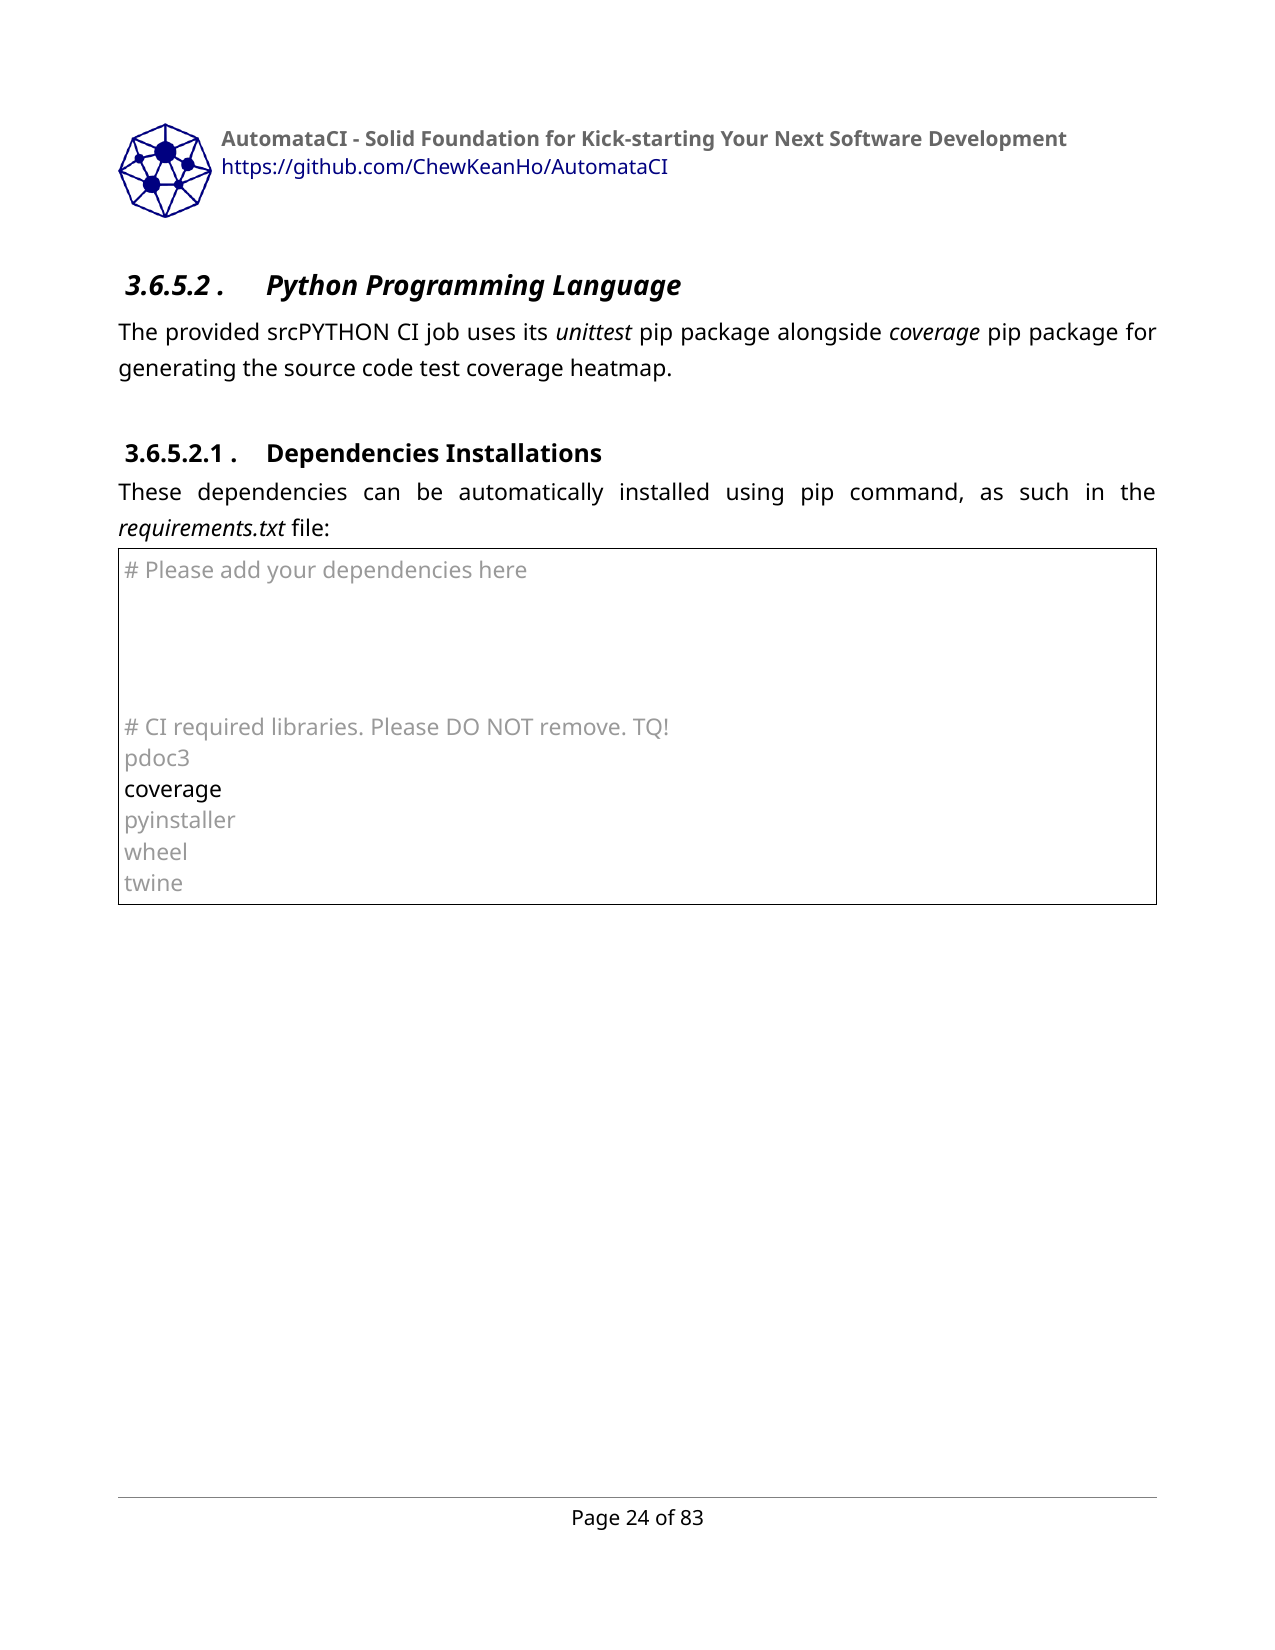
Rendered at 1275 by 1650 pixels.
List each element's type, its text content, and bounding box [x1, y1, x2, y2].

text The provided srcPYTHON CI job uses its unittest pip package alongside coverage pip package for generating the source code test coverage heatmap. [118, 316, 1157, 383]
text These dependencies can be automatically installed using pip command, as such in the requirements.txt file: [118, 476, 1157, 543]
subtitle Python Programming Language [118, 265, 1157, 303]
table_header # Please add your dependencies here # CI required libraries. Please DO NOT remove. TQ! pdoc3 coverage pyinstaller wheel twine [119, 549, 1156, 904]
picture [118, 123, 212, 218]
subtitle Dependencies Installations [118, 436, 1157, 469]
